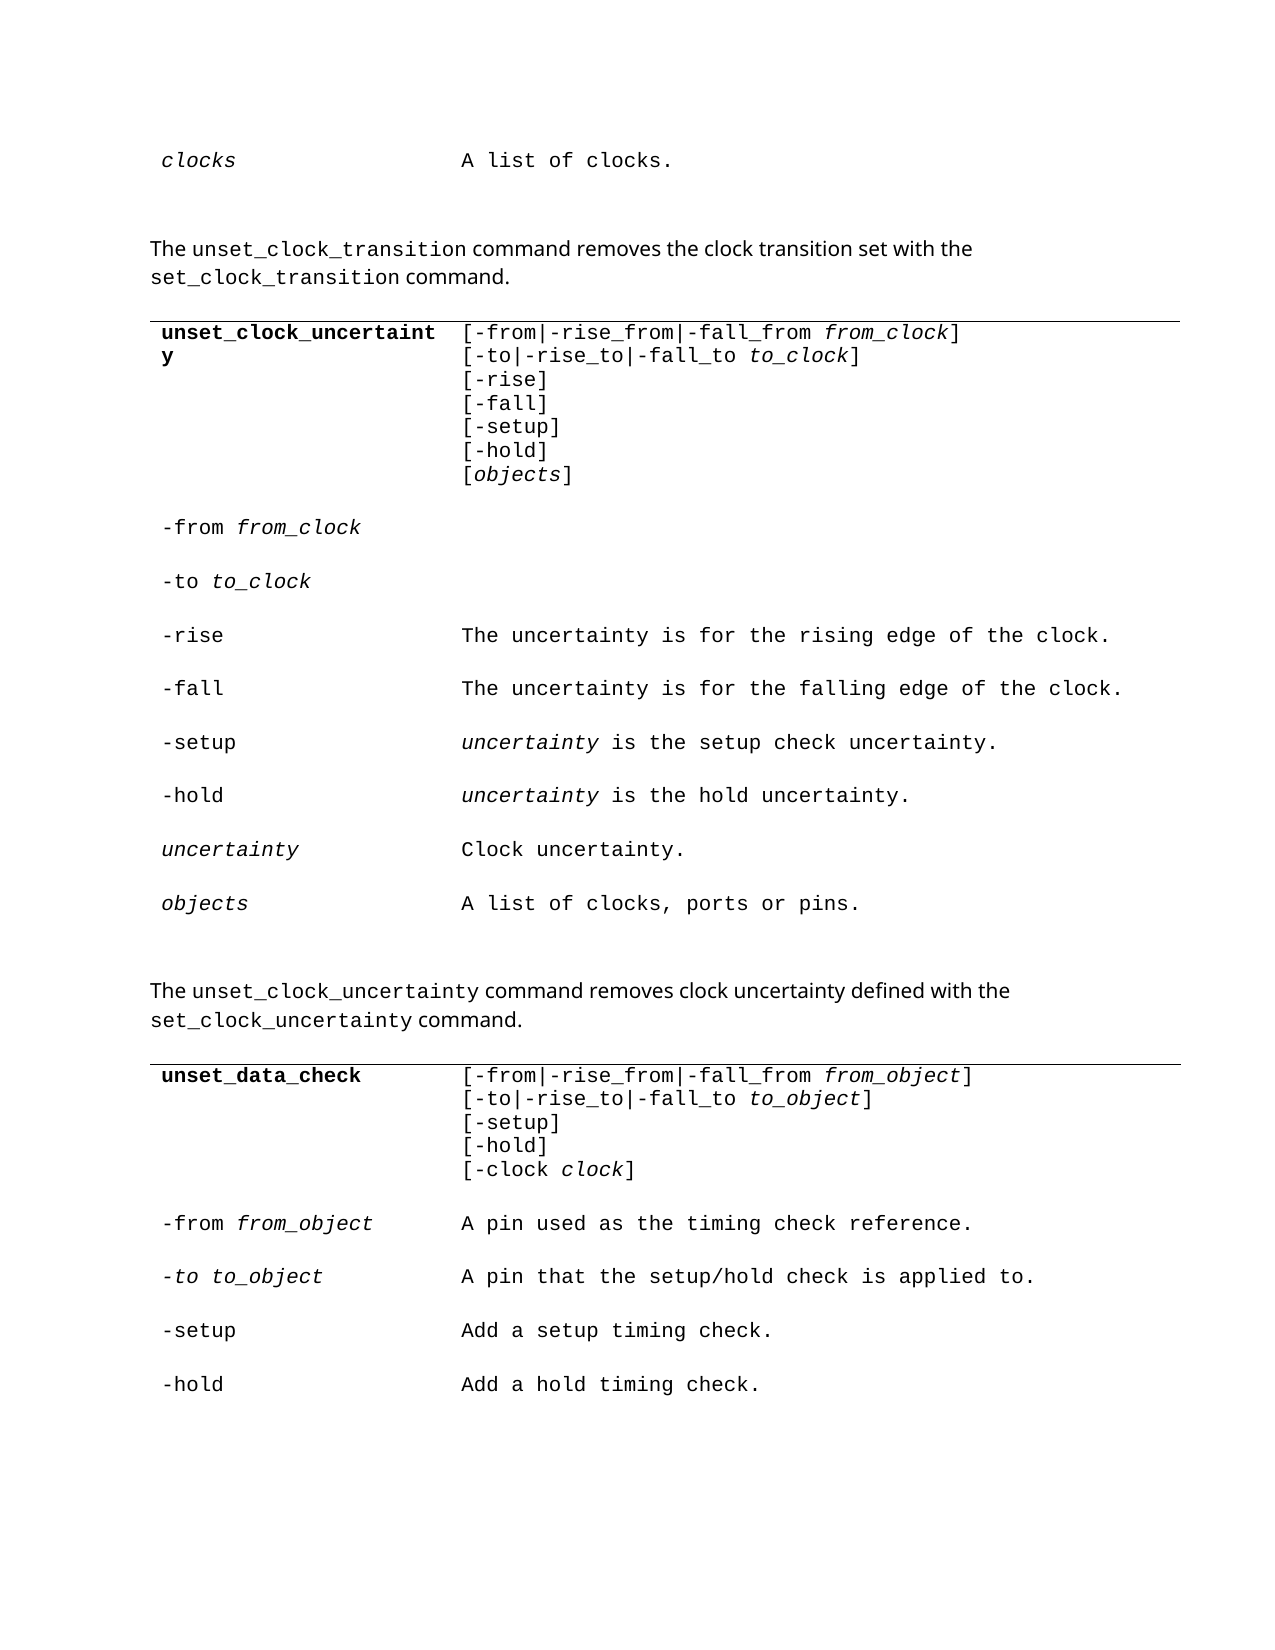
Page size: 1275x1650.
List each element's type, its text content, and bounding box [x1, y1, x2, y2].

table_cell -to to_clock [150, 571, 450, 624]
table_cell A pin that the setup/hold check is applied to. [450, 1266, 1181, 1320]
table_cell -fall [150, 678, 450, 732]
table_cell Clock uncertainty. [450, 839, 1180, 893]
table_cell A list of clocks, ports or pins. [450, 893, 1180, 946]
table_cell -from from_clock [150, 517, 450, 571]
table_cell uncertainty is the setup check uncertainty. [450, 732, 1180, 786]
table_header [-from|-rise_from|-fall_from from_object] [-to|-rise_to|-fall_to to_object] [-setup] [-hold] [-clock clock] [450, 1065, 1181, 1213]
text The unset_clock_transition command removes the clock transition set with the set_clock_transition command. [150, 234, 1180, 291]
table_header [-from|-rise_from|-fall_from from_clock] [-to|-rise_to|-fall_to to_clock] [-rise] [-fall] [-setup] [-hold] [objects] [450, 322, 1180, 517]
table_header unset_data_check [150, 1065, 450, 1213]
table_cell A list of clocks. [450, 150, 1180, 204]
table_cell clocks [150, 150, 450, 204]
table_cell -setup [150, 732, 450, 786]
table_cell objects [150, 893, 450, 946]
table_cell [450, 517, 1180, 571]
table_cell -rise [150, 625, 450, 678]
table_cell uncertainty [150, 839, 450, 893]
table_cell -setup [150, 1320, 450, 1374]
table_cell Add a setup timing check. [450, 1320, 1181, 1374]
table_cell -to to_object [150, 1266, 450, 1320]
table_cell -hold [150, 1374, 450, 1427]
table_header unset_clock_uncertainty [150, 322, 450, 517]
text The unset_clock_uncertainty command removes clock uncertainty defined with the set_clock_uncertainty command. [150, 976, 1180, 1033]
table_cell A pin used as the timing check reference. [450, 1213, 1181, 1266]
table_cell uncertainty is the hold uncertainty. [450, 786, 1180, 839]
table_cell The uncertainty is for the rising edge of the clock. [450, 625, 1180, 678]
table_cell Add a hold timing check. [450, 1374, 1181, 1427]
table_cell -from from_object [150, 1213, 450, 1266]
table_cell -hold [150, 786, 450, 839]
table_cell [450, 571, 1180, 624]
table_cell The uncertainty is for the falling edge of the clock. [450, 678, 1180, 732]
